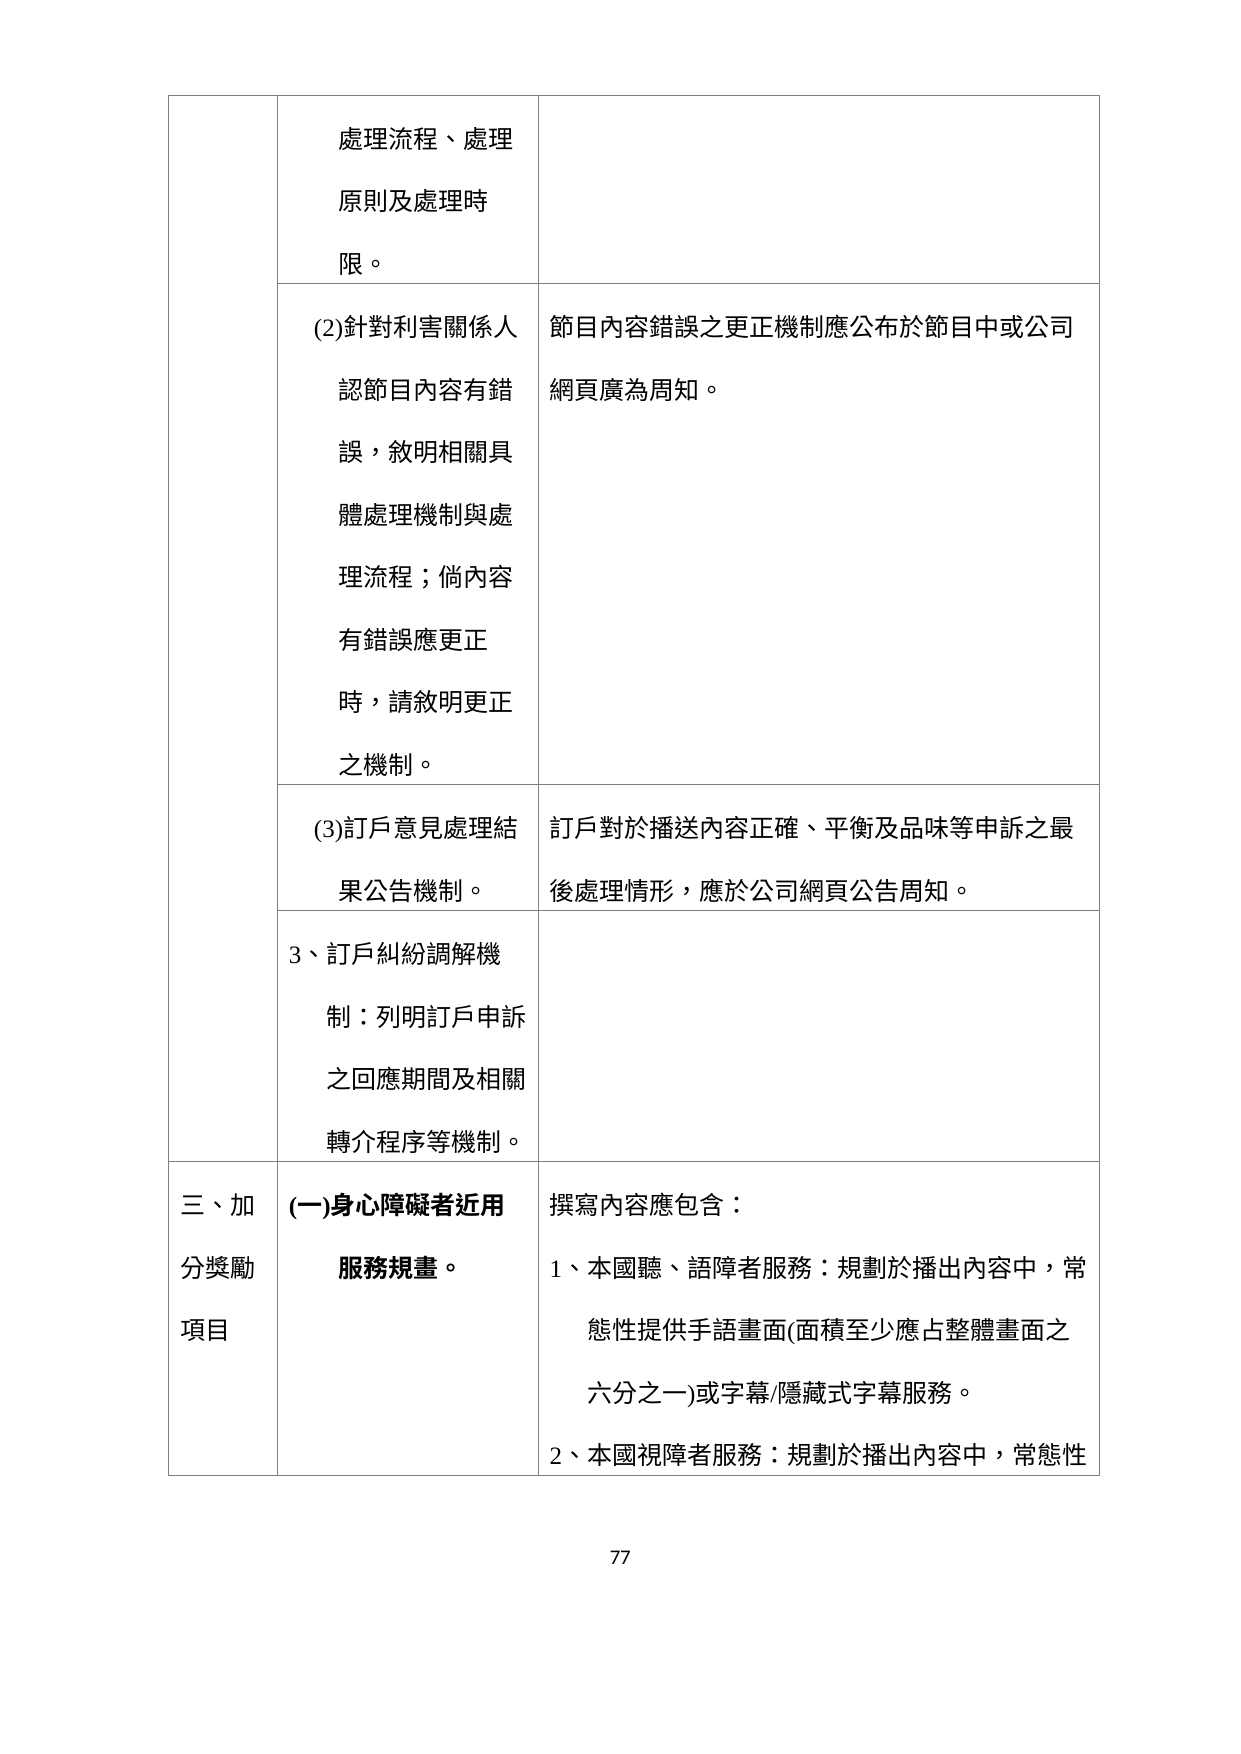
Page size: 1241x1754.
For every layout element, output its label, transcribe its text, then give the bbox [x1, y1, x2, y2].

table_cell [539, 911, 1099, 1161]
table_cell 處理流程、處理原則及處理時限。 [278, 96, 538, 283]
table_cell (3)訂戶意見處理結果公告機制。 [278, 785, 538, 910]
table_cell 三、加分獎勵項目 [169, 1162, 277, 1475]
table_cell [169, 96, 277, 1161]
table_cell 3、訂戶糾紛調解機制：列明訂戶申訴之回應期間及相關轉介程序等機制。 [278, 911, 538, 1161]
table_cell 撰寫內容應包含： 1、本國聽、語障者服務：規劃於播出內容中，常態性提供手語畫面(面積至少應占整體畫面之六分之一)或字幕/隱藏式字幕服務。 2、本國視障者服務：規劃於播出內容中，常態性 [539, 1162, 1099, 1475]
table_cell 訂戶對於播送內容正確、平衡及品味等申訴之最後處理情形，應於公司網頁公告周知。 [539, 785, 1099, 910]
table_cell (一)身心障礙者近用服務規畫。 [278, 1162, 538, 1475]
table_cell 節目內容錯誤之更正機制應公布於節目中或公司網頁廣為周知。 [539, 284, 1099, 784]
table_cell [539, 96, 1099, 283]
table_cell (2)針對利害關係人認節目內容有錯誤，敘明相關具體處理機制與處理流程；倘內容有錯誤應更正時，請敘明更正之機制。 [278, 284, 538, 784]
